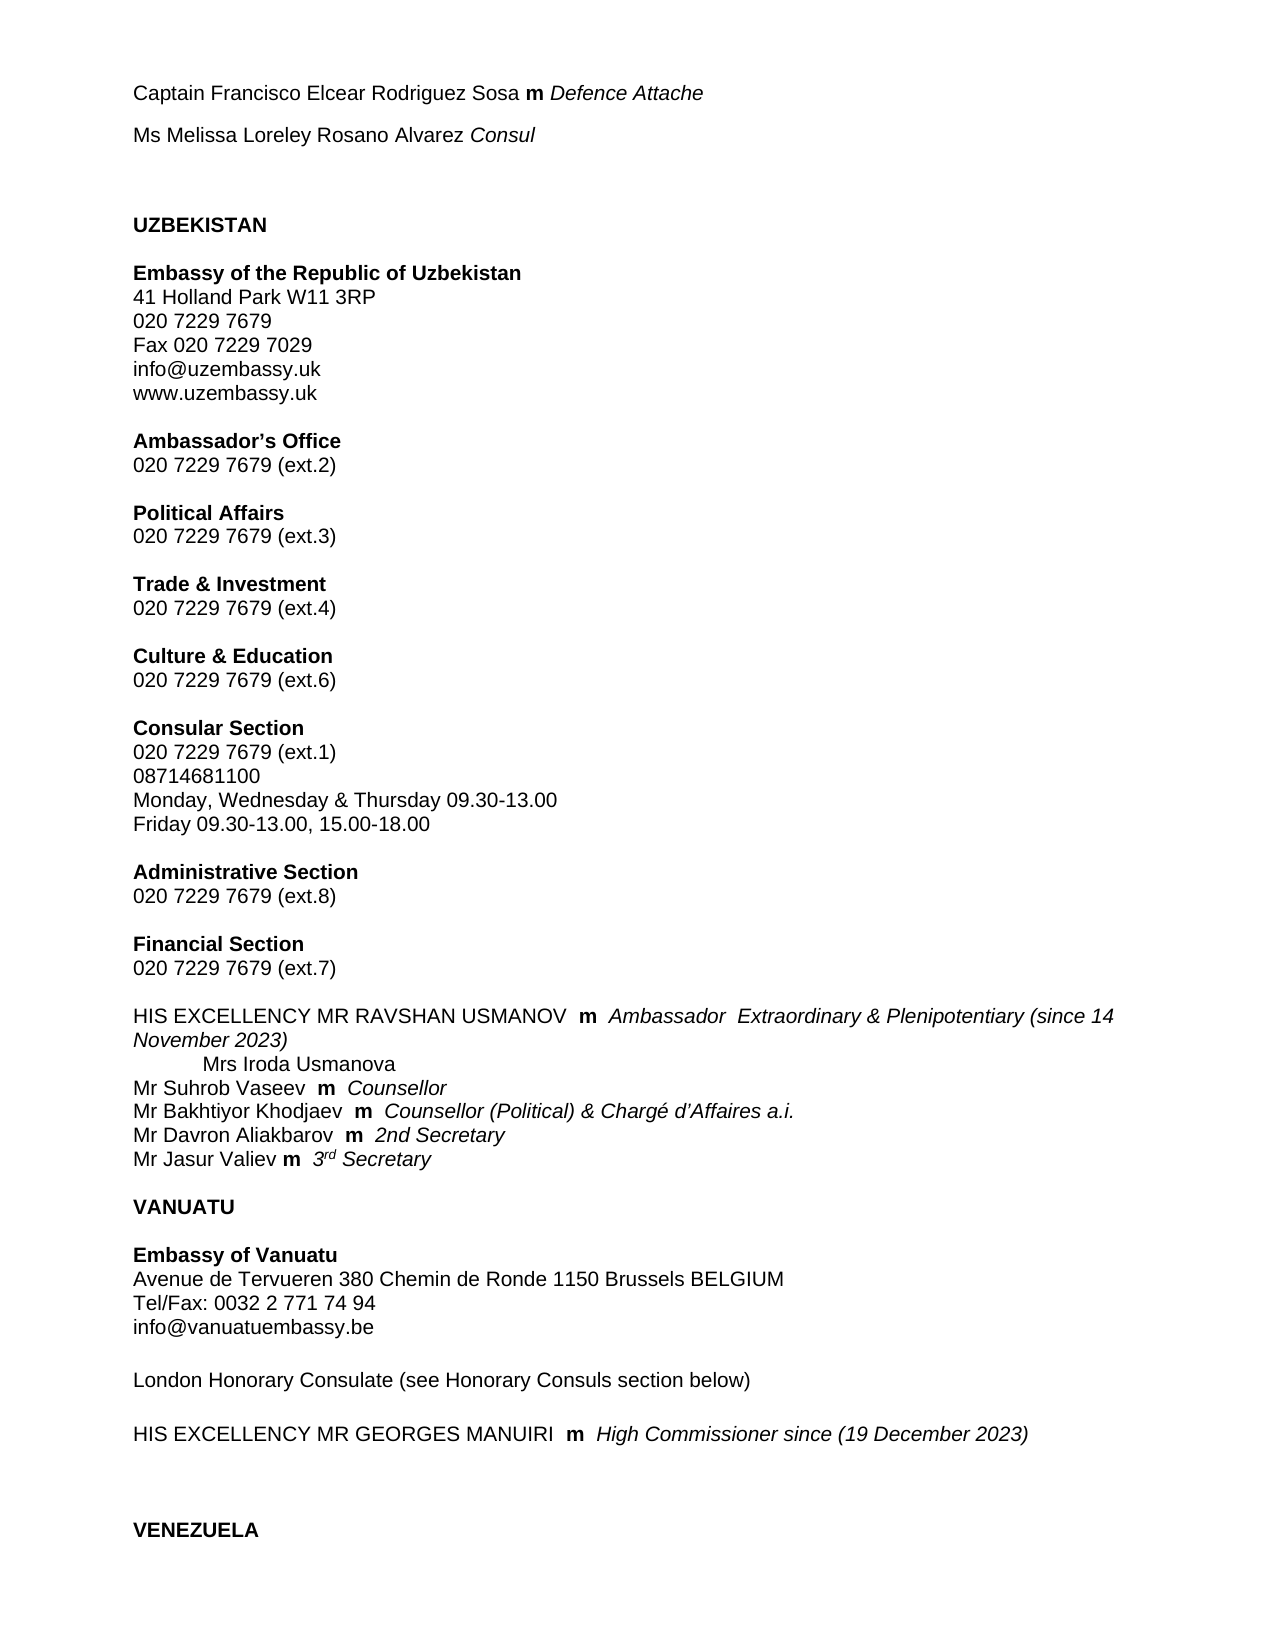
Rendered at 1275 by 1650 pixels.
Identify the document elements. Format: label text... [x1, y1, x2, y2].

text Embassy of the Republic of Uzbekistan [133, 261, 1181, 285]
text 08714681100 [133, 764, 1181, 788]
text London Honorary Consulate (see Honorary Consuls section below) [133, 1368, 1181, 1392]
text 020 7229 7679 [133, 309, 1181, 333]
text Mr Bakhtiyor Khodjaev m Counsellor (Political) & Chargé d’Affaires a.i. [133, 1099, 1181, 1123]
text 020 7229 7679 (ext.3) [133, 524, 1181, 548]
text 020 7229 7679 (ext.6) [133, 668, 1181, 692]
text Consular Section [133, 716, 1181, 740]
text Embassy of Vanuatu Avenue de Tervueren 380 Chemin de Ronde 1150 Brussels BELGIUM Tel/Fax: 0032 2 771 74 94 info@vanuatuembassy.be [133, 1243, 1181, 1368]
text 020 7229 7679 (ext.2) [133, 452, 1181, 476]
text Administrative Section [133, 860, 1181, 884]
text 020 7229 7679 (ext.4) [133, 596, 1181, 620]
text Ambassador’s Office [133, 428, 1181, 452]
text Trade & Investment [133, 572, 1181, 596]
text Financial Section [133, 932, 1181, 956]
text Friday 09.30-13.00, 15.00-18.00 [133, 812, 1181, 836]
text VENEZUELA [133, 1518, 1181, 1542]
text Political Affairs [133, 500, 1181, 524]
text 020 7229 7679 (ext.7) [133, 956, 1181, 979]
text Monday, Wednesday & Thursday 09.30-13.00 [133, 788, 1181, 812]
text info@uzembassy.uk [133, 357, 1181, 381]
text HIS EXCELLENCY MR GEORGES MANUIRI m High Commissioner since (19 December 2023) [133, 1422, 1181, 1446]
text Culture & Education [133, 644, 1181, 668]
text Mr Davron Aliakbarov m 2nd Secretary [133, 1123, 1181, 1147]
text Fax 020 7229 7029 [133, 333, 1181, 357]
text HIS EXCELLENCY MR RAVSHAN USMANOV m Ambassador Extraordinary & Plenipotentiary (since 14 November 2023) [133, 1003, 1181, 1051]
text 41 Holland Park W11 3RP [133, 285, 1181, 309]
text UZBEKISTAN [133, 213, 1181, 237]
text Mr Suhrob Vaseev m Counsellor [133, 1075, 1181, 1099]
text Mrs Iroda Usmanova [133, 1051, 1181, 1075]
text Ms Melissa Loreley Rosano Alvarez Consul [133, 123, 1181, 147]
text Mr Jasur Valiev m 3rd Secretary [133, 1147, 1181, 1171]
text www.uzembassy.uk [133, 381, 1181, 404]
text VANUATU [133, 1195, 1181, 1219]
text Captain Francisco Elcear Rodriguez Sosa m Defence Attache [133, 81, 1181, 105]
text 020 7229 7679 (ext.8) [133, 884, 1181, 908]
text 020 7229 7679 (ext.1) [133, 740, 1181, 764]
